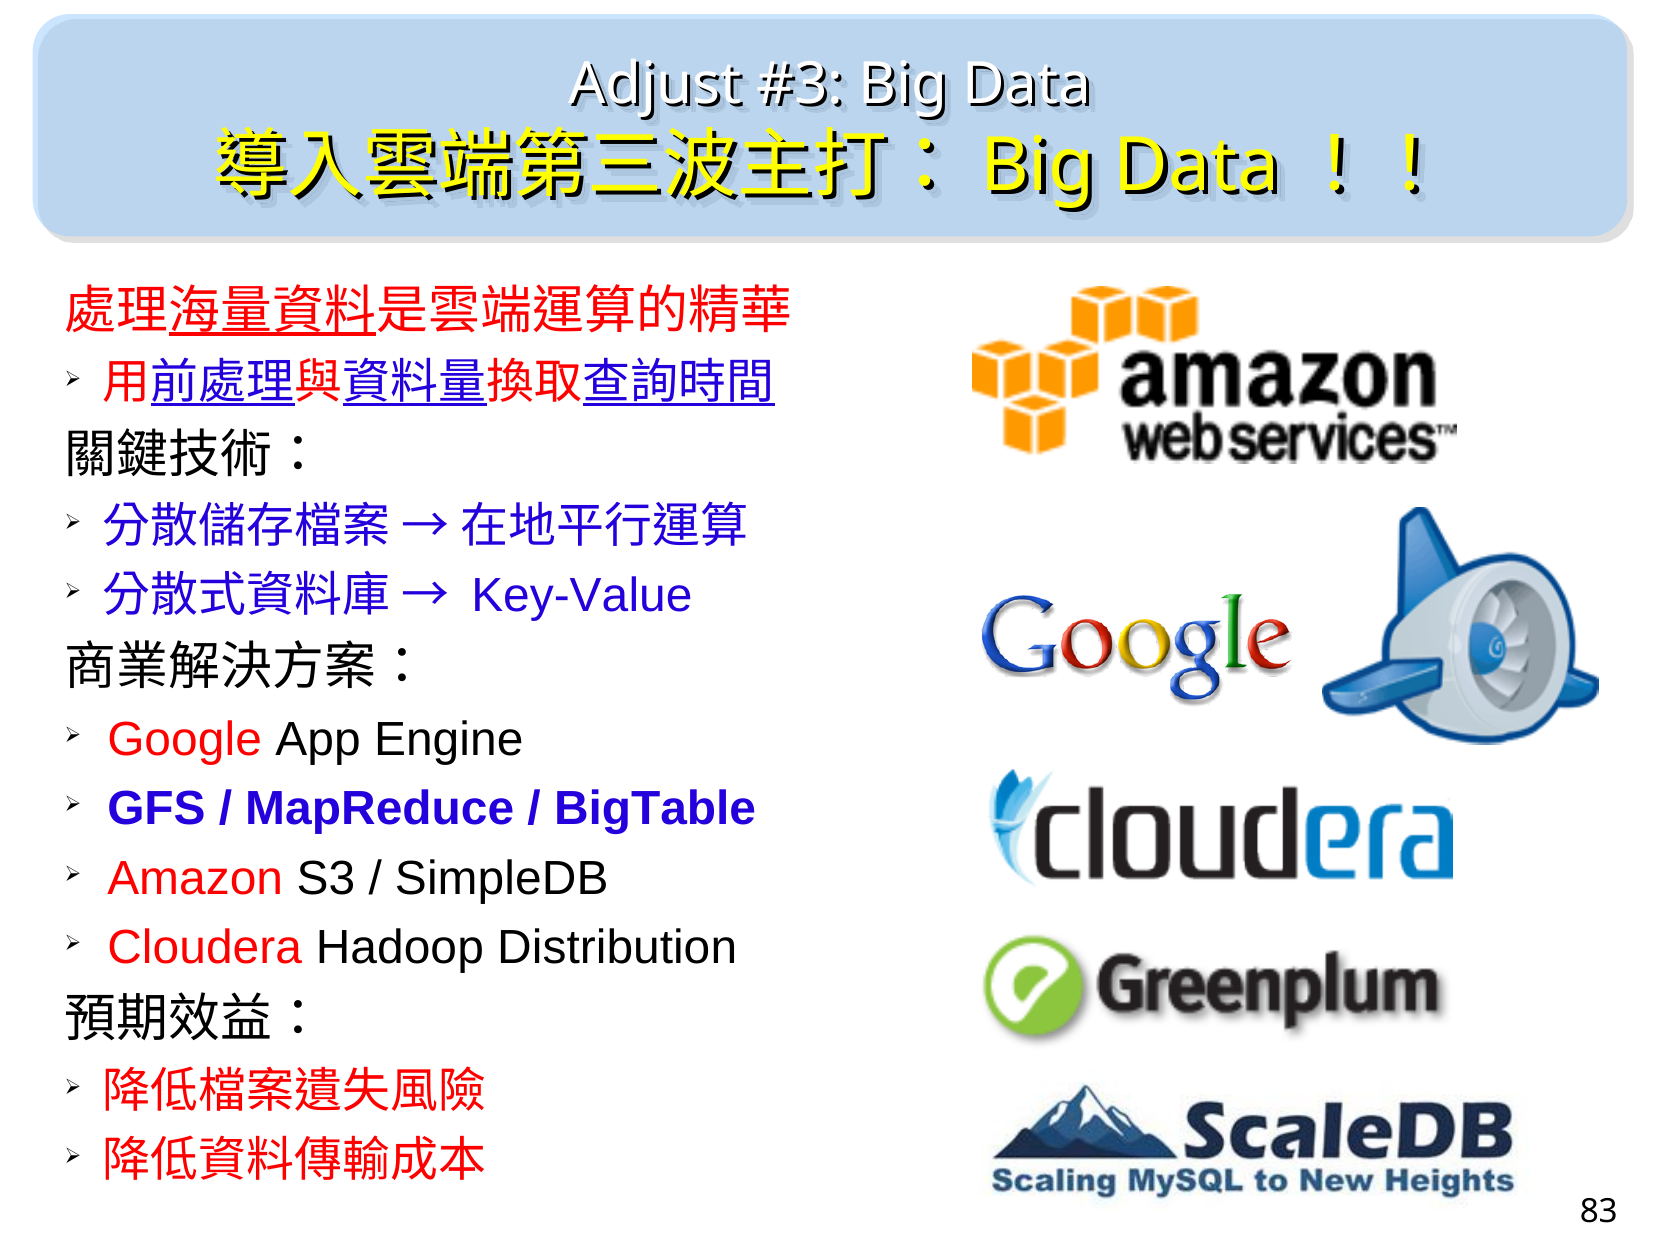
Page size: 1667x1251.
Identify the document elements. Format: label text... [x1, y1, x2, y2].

picture [979, 931, 1463, 1050]
picture [988, 768, 1453, 887]
picture [973, 590, 1300, 709]
text_box Adjust #3: Big Data 導入雲端第三波主打：Big Data！！ [32, 14, 1628, 237]
picture [980, 1070, 1529, 1211]
picture [1322, 507, 1599, 745]
list 處理海量資料是雲端運算的精華 用前處理與資料量換取查詢時間 關鍵技術： 分散儲存檔案 → 在地平行運算 分散式資料庫 → Key-Value 商業解決方案： Google App Engine GFS / MapReduce / BigTable Amazon S3 / SimpleDB Cloudera Hadoop Distribution 預期效益： 降低檔案遺失風險 降低資料傳輸成本 [64, 277, 934, 1193]
picture [972, 286, 1457, 464]
